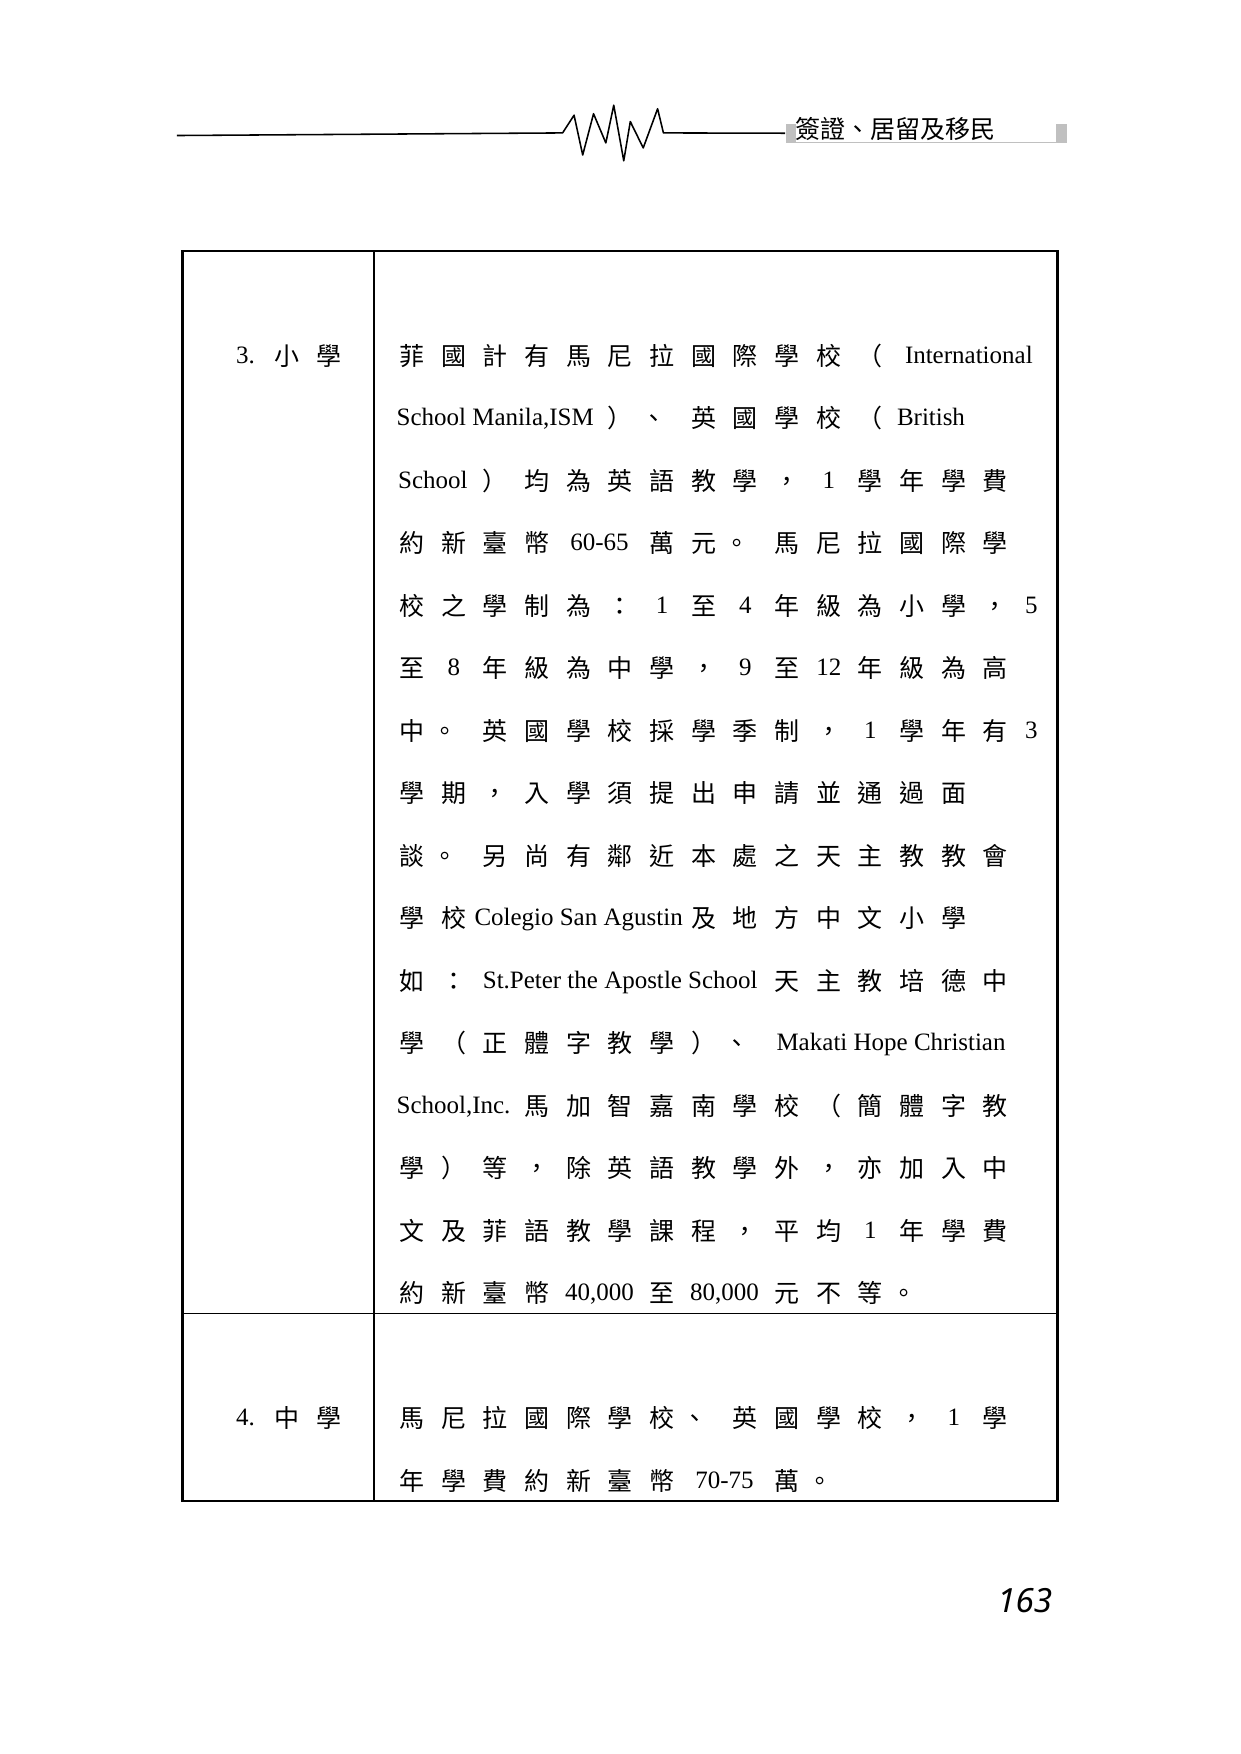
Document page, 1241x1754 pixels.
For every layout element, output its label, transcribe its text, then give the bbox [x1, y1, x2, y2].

table_cell 馬尼拉國際學校、英國學校，1學年學費約新臺幣70-75萬。 [375, 1314, 1056, 1500]
table_cell 3.小學 [184, 252, 373, 1313]
table_cell 4.中學 [184, 1314, 373, 1500]
table_cell 菲國計有馬尼拉國際學校（International School Manila,ISM）、英國學校（British School）均為英語教學，1學年學費約新臺幣60-65萬元。馬尼拉國際學校之學制為：1至4年級為小學，5至8年級為中學，9至12年級為高中。英國學校採學季制，1學年有3學期，入學須提出申請並通過面談。另尚有鄰近本處之天主教教會學校Colegio San Agustin及地方中文小學如：St.Peter the Apostle School天主教培德中學（正體字教學）、Makati Hope Christian School,Inc.馬加智嘉南學校（簡體字教學）等，除英語教學外，亦加入中文及菲語教學課程，平均1年學費約新臺幣40,000至80,000元不等。 [375, 252, 1056, 1313]
